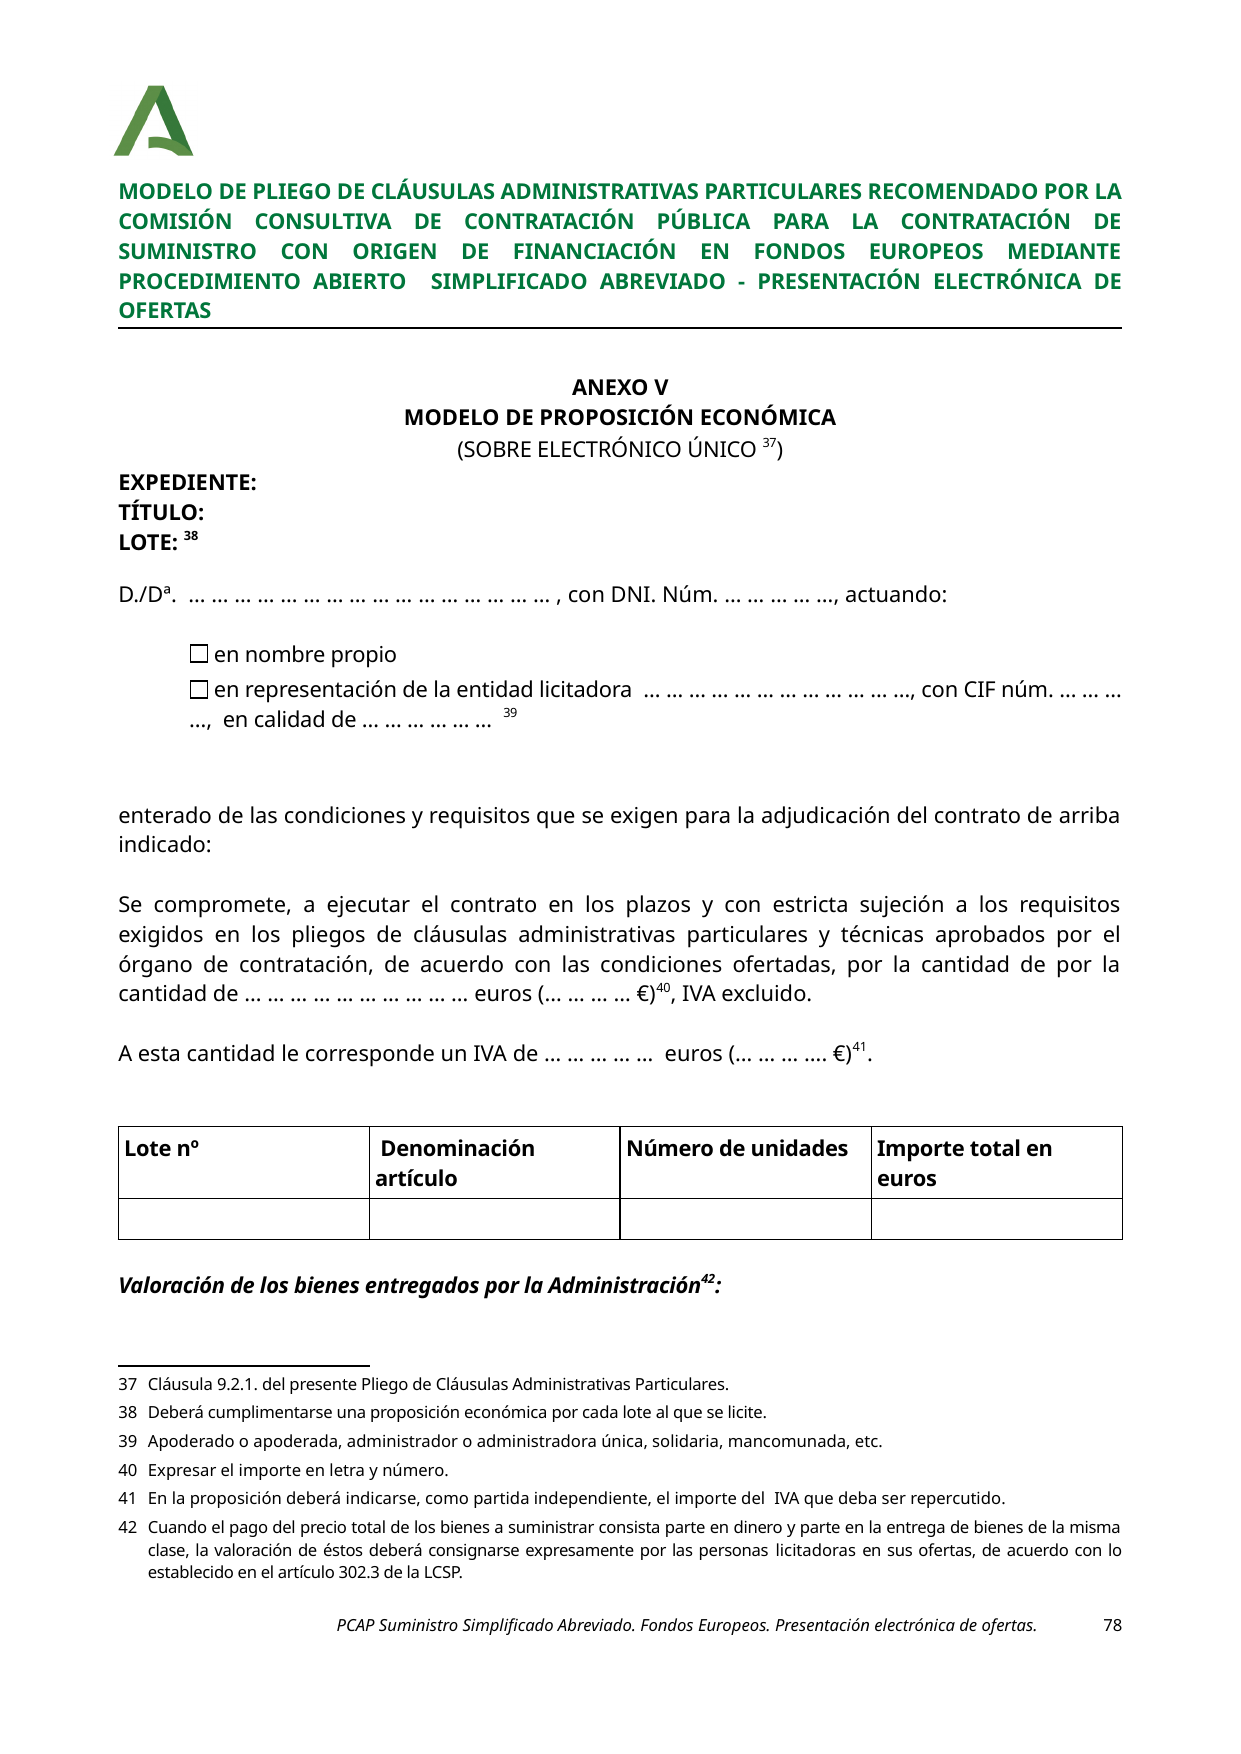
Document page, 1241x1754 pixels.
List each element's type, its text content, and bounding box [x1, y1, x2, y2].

text ANEXO V [118, 372, 1122, 402]
text en representación de la entidad licitadora … … … … … … … … … … … …, con CIF núm. … … … …, en calidad de … … … … … … [189, 674, 1122, 734]
table_header Lote nº [119, 1127, 369, 1198]
text Se compromete, a ejecutar el contrato en los plazos y con estricta sujeción a los requisitos exigidos en los pliegos de cláusulas administrativas particulares y técnicas aprobados por el órgano de contratación, de acuerdo con las condiciones ofertadas, por la cantidad de por la cantidad de … … … … … … … … … … euros (… … … … €), IVA excluido. [118, 889, 1122, 1008]
table_cell [119, 1199, 369, 1239]
text Expresar el importe en letra y número. [118, 1458, 1122, 1481]
text Cuando el pago del precio total de los bienes a suministrar consista parte en dinero y parte en la entrega de bienes de la misma clase, la valoración de éstos deberá consignarse expresamente por las personas licitadoras en sus ofertas, de acuerdo con lo establecido en el artículo 302.3 de la LCSP. [118, 1516, 1122, 1584]
table_cell [621, 1199, 871, 1239]
text A esta cantidad le corresponde un IVA de … … … … … euros (… … … …. €). [118, 1038, 1122, 1068]
table_header Número de unidades [621, 1127, 871, 1198]
table_cell [872, 1199, 1122, 1239]
text MODELO DE PROPOSICIÓN ECONÓMICA [118, 402, 1122, 431]
text Deberá cumplimentarse una proposición económica por cada lote al que se licite. [118, 1401, 1122, 1424]
text Apoderado o apoderada, administrador o administradora única, solidaria, mancomunada, etc. [118, 1429, 1122, 1452]
text TÍTULO: [118, 497, 1122, 527]
text En la proposición deberá indicarse, como partida independiente, el importe del IVA que deba ser repercutido. [118, 1487, 1122, 1509]
text Valoración de los bienes entregados por la Administración: [118, 1270, 1122, 1300]
text D./Dª. … … … … … … … … … … … … … … … … , con DNI. Núm. … … … … …, actuando: [118, 579, 1122, 609]
text enterado de las condiciones y requisitos que se exigen para la adjudicación del contrato de arriba indicado: [118, 800, 1122, 859]
table_cell [370, 1199, 619, 1239]
table_header Importe total en euros [872, 1127, 1122, 1198]
table_header Denominación artículo [370, 1127, 619, 1198]
text en nombre propio [189, 639, 1122, 668]
text LOTE: [118, 527, 1122, 556]
text MODELO DE PLIEGO DE CLÁUSULAS ADMINISTRATIVAS PARTICULARES RECOMENDADO POR LA COMISIÓN CONSULTIVA DE CONTRATACIÓN PÚBLICA PARA LA CONTRATACIÓN DE SUMINISTRO CON ORIGEN DE FINANCIACIÓN EN FONDOS EUROPEOS MEDIANTE PROCEDIMIENTO ABIERTO SIMPLIFICADO ABREVIADO - PRESENTACIÓN ELECTRÓNICA DE OFERTAS [118, 176, 1122, 327]
text Cláusula 9.2.1. del presente Pliego de Cláusulas Administrativas Particulares. [118, 1372, 1122, 1395]
picture [109, 81, 198, 160]
text EXPEDIENTE: [118, 467, 1122, 497]
text (SOBRE ELECTRÓNICO ÚNICO ) [118, 431, 1122, 467]
